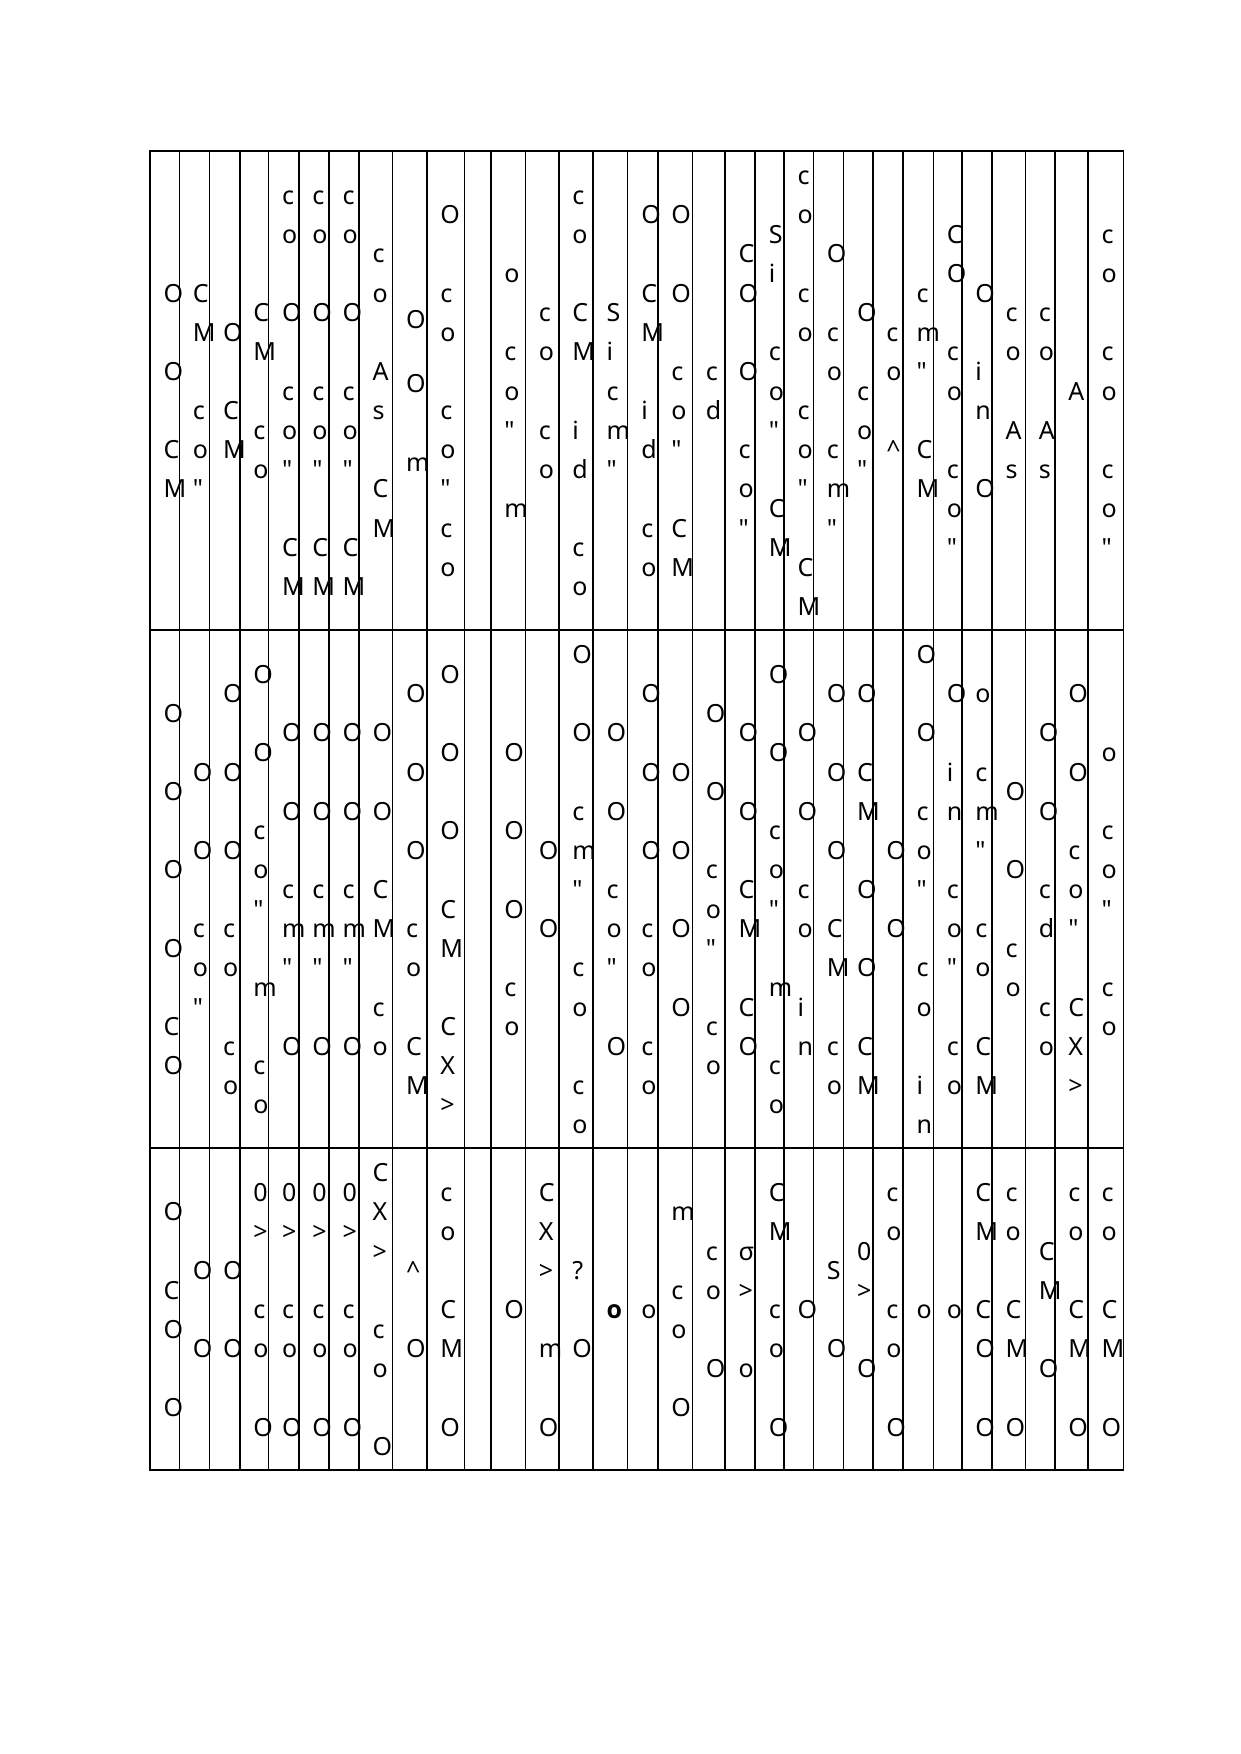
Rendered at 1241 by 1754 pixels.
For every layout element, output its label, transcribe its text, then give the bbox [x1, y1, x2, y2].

table_cell O O cm" O [330, 631, 358, 1147]
table_cell Ο Ο CM CO [726, 631, 754, 1147]
table_cell 0> O [844, 1149, 872, 1469]
table_cell O O co in [785, 631, 813, 1147]
table_cell O O [874, 631, 902, 1147]
table_cell CO Ο co" [726, 152, 754, 629]
table_cell ο co" co [1089, 631, 1123, 1147]
table_cell O [492, 1149, 525, 1469]
table_cell CM O [1026, 1149, 1054, 1469]
table_cell 0> co O [241, 1149, 268, 1469]
table_cell ο [934, 1149, 961, 1469]
table_cell co co co" CM [785, 152, 813, 629]
table_cell O O [526, 631, 558, 1147]
table_cell cm" CM [904, 152, 933, 629]
table_cell O O co" O [594, 631, 627, 1147]
table_cell Si co" CM [756, 152, 783, 629]
table_cell [465, 631, 490, 1147]
table_cell O O cm" O [300, 631, 328, 1147]
table_cell CX> m O [526, 1149, 558, 1469]
table_cell co co O [874, 1149, 902, 1469]
table_cell CO co co" [934, 152, 961, 629]
table_cell O O CM [151, 152, 179, 629]
table_cell O [785, 1149, 813, 1469]
table_cell co As [993, 152, 1025, 629]
table_cell co O co" CM [300, 152, 328, 629]
table_cell ο cm" co CM [963, 631, 991, 1147]
table_cell co co co" [1089, 152, 1123, 629]
table_cell O O O O [659, 631, 692, 1147]
table_cell O CM O O CM [844, 631, 872, 1147]
table_cell O co cm" [814, 152, 843, 629]
table_cell co CM O [1089, 1149, 1123, 1469]
table_cell 0> co O [300, 1149, 328, 1469]
table_cell Si cm" [594, 152, 627, 629]
table_cell co As [1026, 152, 1054, 629]
table_cell CM co O [756, 1149, 783, 1469]
table_cell [465, 1149, 490, 1469]
table_cell ^ O [393, 1149, 426, 1469]
table_cell co O co" CM [269, 152, 298, 629]
table_cell O in co" co [934, 631, 961, 1147]
table_cell co CM O [1056, 1149, 1087, 1469]
table_cell O O [180, 1149, 209, 1469]
table_cell O O O co [492, 631, 525, 1147]
table_cell co O [693, 1149, 724, 1469]
table_cell O O O O CO [151, 631, 179, 1147]
table_cell O O co [993, 631, 1025, 1147]
table_cell O CM [210, 152, 239, 629]
table_cell ο [904, 1149, 933, 1469]
table_cell ο [628, 1149, 657, 1469]
table_cell O O co" m co [756, 631, 783, 1147]
table_cell ο co" m [492, 152, 525, 629]
table_cell 0> co O [330, 1149, 358, 1469]
table_cell O O O CM CX> [428, 631, 464, 1147]
table_cell O O co" CM [659, 152, 692, 629]
table_cell O O co" CX> [1056, 631, 1087, 1147]
table_cell co CM id co [560, 152, 592, 629]
table_cell O O O co CM [393, 631, 426, 1147]
table_cell O in O [963, 152, 991, 629]
table_cell O O co" co [693, 631, 724, 1147]
table_cell [465, 152, 490, 629]
table_cell co CM O [993, 1149, 1025, 1469]
table_cell O O cm" co co [560, 631, 592, 1147]
table_cell 0> co O [269, 1149, 298, 1469]
table_cell co O co" CM [330, 152, 358, 629]
table_cell co As CM [360, 152, 392, 629]
table_cell co ^ [874, 152, 902, 629]
table_cell O O co" m co [241, 631, 268, 1147]
table_cell O O CM co [360, 631, 392, 1147]
table_cell σ> ο [726, 1149, 754, 1469]
table_cell O O cm" O [269, 631, 298, 1147]
table_cell A [1056, 152, 1087, 629]
table_cell ο [594, 1149, 627, 1469]
table_cell co CM O [428, 1149, 464, 1469]
table_cell S O [814, 1149, 843, 1469]
table_cell O O m [393, 152, 426, 629]
table_cell O O co" co in [904, 631, 933, 1147]
table_cell CM co" [180, 152, 209, 629]
table_cell O O co" [180, 631, 209, 1147]
table_cell CM co [241, 152, 268, 629]
table_cell O CM id co [628, 152, 657, 629]
table_cell O O O co co [628, 631, 657, 1147]
table_cell O O O co co [210, 631, 239, 1147]
table_cell cd [693, 152, 724, 629]
table_cell O O O CM co [814, 631, 843, 1147]
table_cell co co [526, 152, 558, 629]
table_cell O co" [844, 152, 872, 629]
table_cell O co co" co [428, 152, 464, 629]
table_cell m co O [659, 1149, 692, 1469]
table_cell O CO O [151, 1149, 179, 1469]
table_cell CM CO O [963, 1149, 991, 1469]
table_cell O O [210, 1149, 239, 1469]
table_cell CX> co O [360, 1149, 392, 1469]
table_cell O O cd co [1026, 631, 1054, 1147]
table_cell ? Ο [560, 1149, 592, 1469]
